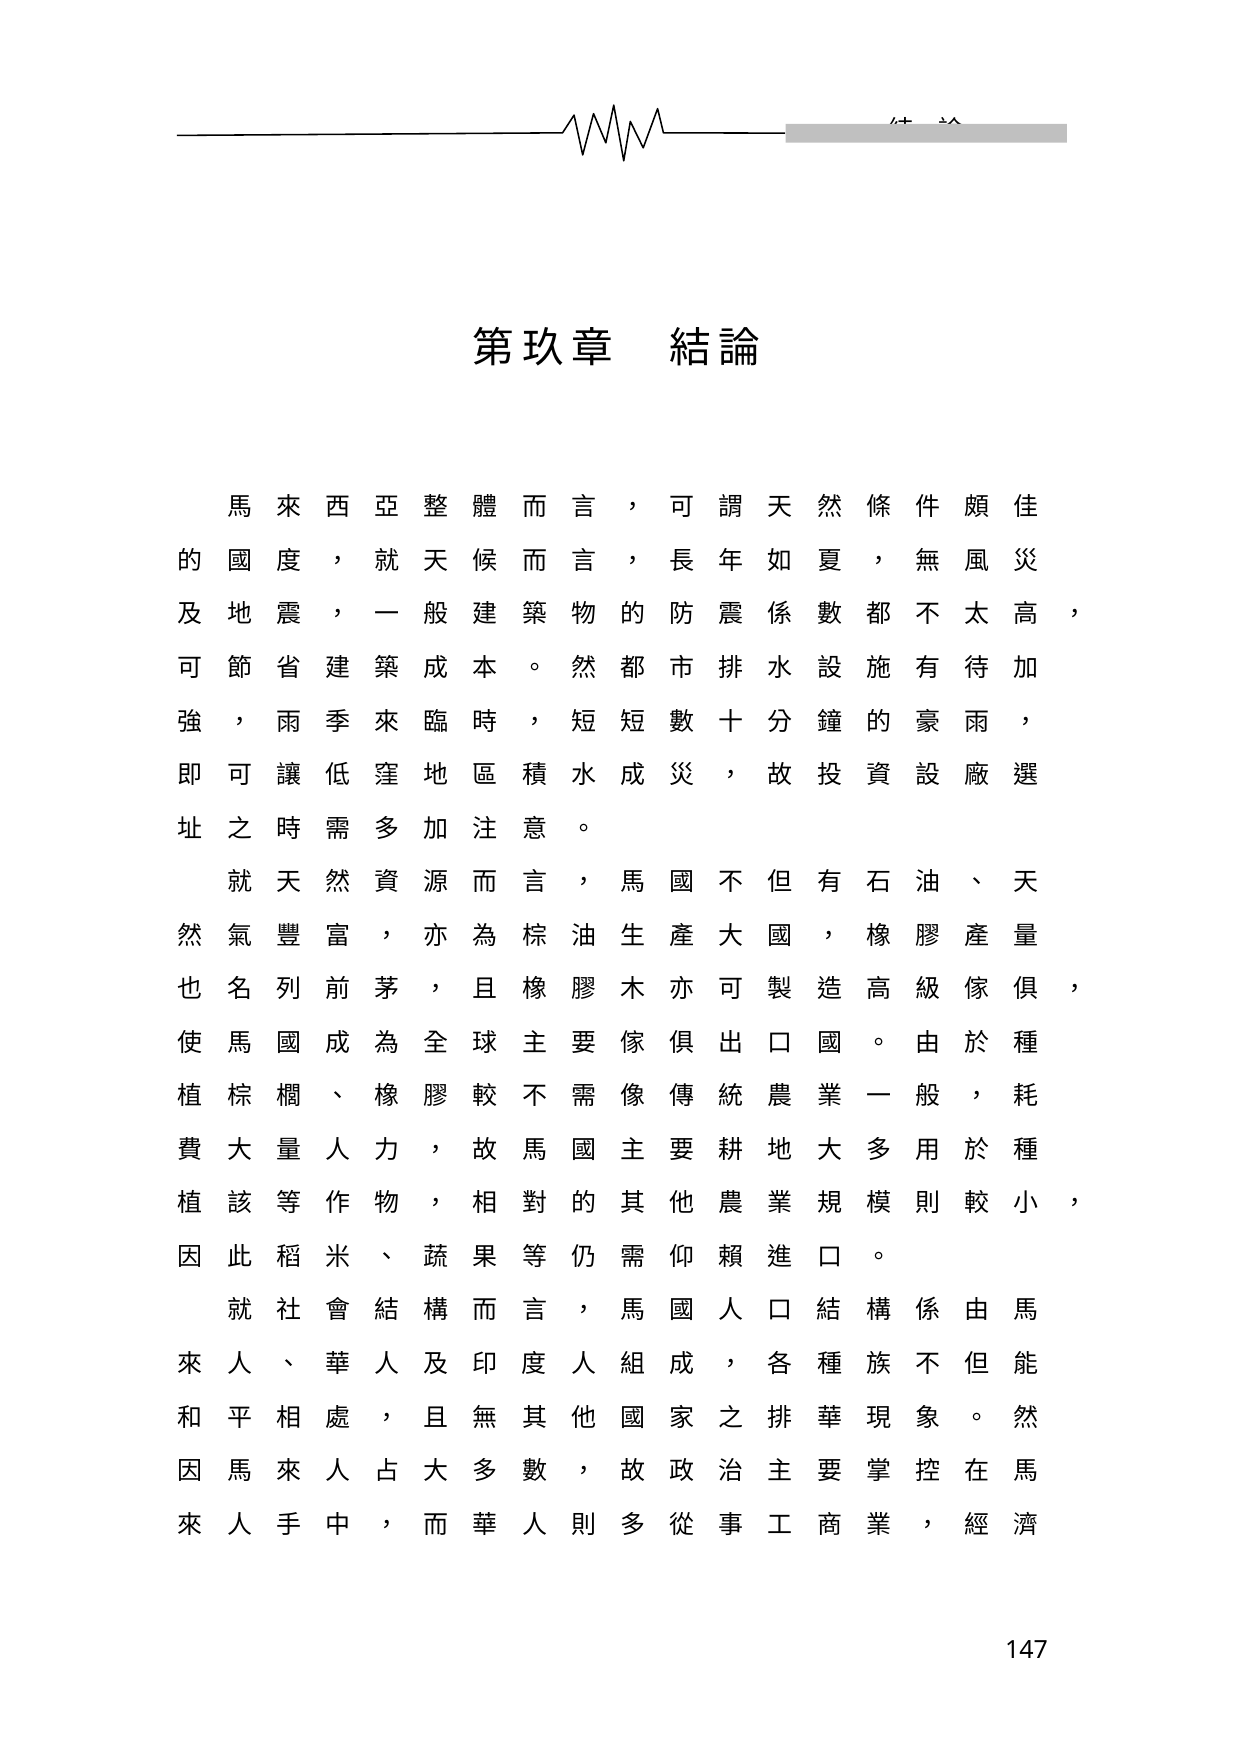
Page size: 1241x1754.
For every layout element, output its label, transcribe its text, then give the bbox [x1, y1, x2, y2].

text 就天然資源而言，馬國不但有石油、天然氣豐富，亦為棕油生產大國，橡膠產量也名列前茅，且橡膠木亦可製造高級傢俱，使馬國成為全球主要傢俱出口國。由於種植棕櫚、橡膠較不需像傳統農業一般，耗費大量人力，故馬國主要耕地大多用於種植該等作物，相對的其他農業規模則較小，因此稻米、蔬果等仍需仰賴進口。 [178, 853, 1063, 1281]
text 馬來西亞整體而言，可謂天然條件頗佳的國度，就天候而言，長年如夏，無風災及地震，一般建築物的防震係數都不太高，可節省建築成本。然都市排水設施有待加強，雨季來臨時，短短數十分鐘的豪雨，即可讓低窪地區積水成災，故投資設廠選址之時需多加注意。 [178, 478, 1063, 853]
text 第玖章 結論 [178, 291, 1063, 398]
text 就社會結構而言，馬國人口結構係由馬來人、華人及印度人組成，各種族不但能和平相處，且無其他國家之排華現象。然因馬來人占大多數，故政治主要掌控在馬來人手中，而華人則多從事工商業，經濟 [178, 1281, 1063, 1549]
